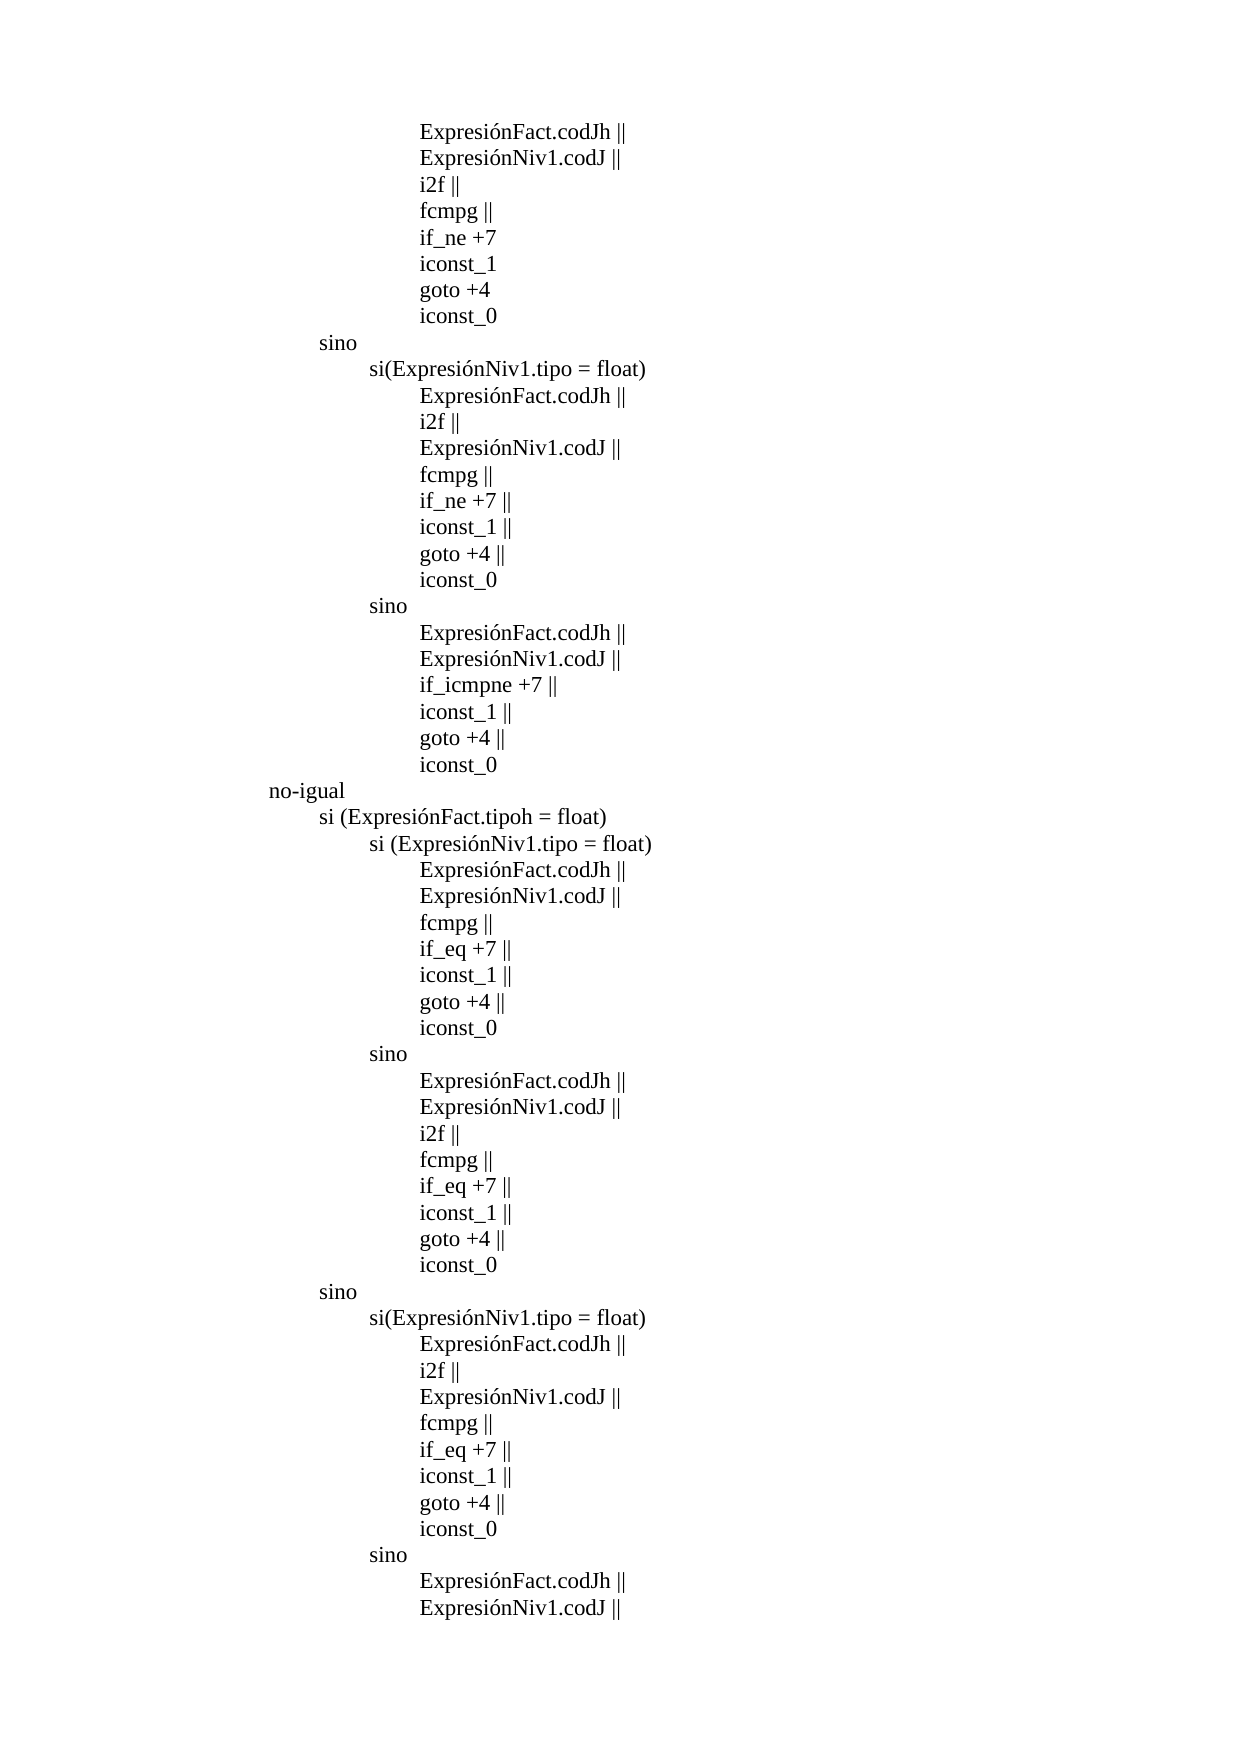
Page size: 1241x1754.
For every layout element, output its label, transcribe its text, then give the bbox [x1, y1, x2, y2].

text si (ExpresiónNiv1.tipo = float) [118, 830, 1122, 856]
text iconst_0 [118, 1515, 1122, 1541]
text iconst_1 || [118, 698, 1122, 724]
text ExpresiónFact.codJh || [118, 1067, 1122, 1093]
text sino [118, 329, 1122, 355]
text iconst_1 || [118, 1199, 1122, 1225]
text goto +4 || [118, 988, 1122, 1014]
text iconst_0 [118, 1014, 1122, 1041]
text sino [118, 1041, 1122, 1067]
text goto +4 [118, 276, 1122, 303]
text goto +4 || [118, 724, 1122, 751]
text if_ne +7 || [118, 487, 1122, 513]
text ExpresiónNiv1.codJ || [118, 1383, 1122, 1409]
text ExpresiónFact.codJh || [118, 1568, 1122, 1594]
text i2f || [118, 1119, 1122, 1146]
text ExpresiónNiv1.codJ || [118, 882, 1122, 909]
text i2f || [118, 171, 1122, 197]
text iconst_0 [118, 566, 1122, 592]
text i2f || [118, 1357, 1122, 1383]
text fcmpg || [118, 909, 1122, 935]
text si (ExpresiónFact.tipoh = float) [118, 803, 1122, 830]
text ExpresiónNiv1.codJ || [118, 434, 1122, 461]
text if_eq +7 || [118, 1172, 1122, 1199]
text goto +4 || [118, 1488, 1122, 1515]
text iconst_1 || [118, 1462, 1122, 1488]
text si(ExpresiónNiv1.tipo = float) [118, 355, 1122, 382]
text goto +4 || [118, 540, 1122, 566]
text iconst_0 [118, 1251, 1122, 1278]
text if_icmpne +7 || [118, 672, 1122, 698]
text sino [118, 1278, 1122, 1304]
text iconst_0 [118, 303, 1122, 329]
text iconst_0 [118, 751, 1122, 777]
text if_ne +7 [118, 223, 1122, 250]
text no-igual [118, 777, 1122, 803]
text ExpresiónFact.codJh || [118, 619, 1122, 645]
text ExpresiónNiv1.codJ || [118, 645, 1122, 672]
text goto +4 || [118, 1225, 1122, 1251]
text ExpresiónFact.codJh || [118, 1330, 1122, 1357]
text fcmpg || [118, 1146, 1122, 1172]
text ExpresiónFact.codJh || [118, 856, 1122, 882]
text if_eq +7 || [118, 935, 1122, 961]
text fcmpg || [118, 1409, 1122, 1436]
text ExpresiónFact.codJh || [118, 382, 1122, 408]
text ExpresiónNiv1.codJ || [118, 1594, 1122, 1620]
text if_eq +7 || [118, 1436, 1122, 1462]
text fcmpg || [118, 461, 1122, 487]
text ExpresiónNiv1.codJ || [118, 1093, 1122, 1119]
text si(ExpresiónNiv1.tipo = float) [118, 1304, 1122, 1330]
text fcmpg || [118, 197, 1122, 223]
text ExpresiónFact.codJh || [118, 118, 1122, 144]
text sino [118, 1541, 1122, 1568]
text i2f || [118, 408, 1122, 434]
text iconst_1 [118, 250, 1122, 276]
text sino [118, 592, 1122, 619]
text ExpresiónNiv1.codJ || [118, 144, 1122, 171]
text iconst_1 || [118, 513, 1122, 540]
text iconst_1 || [118, 961, 1122, 988]
